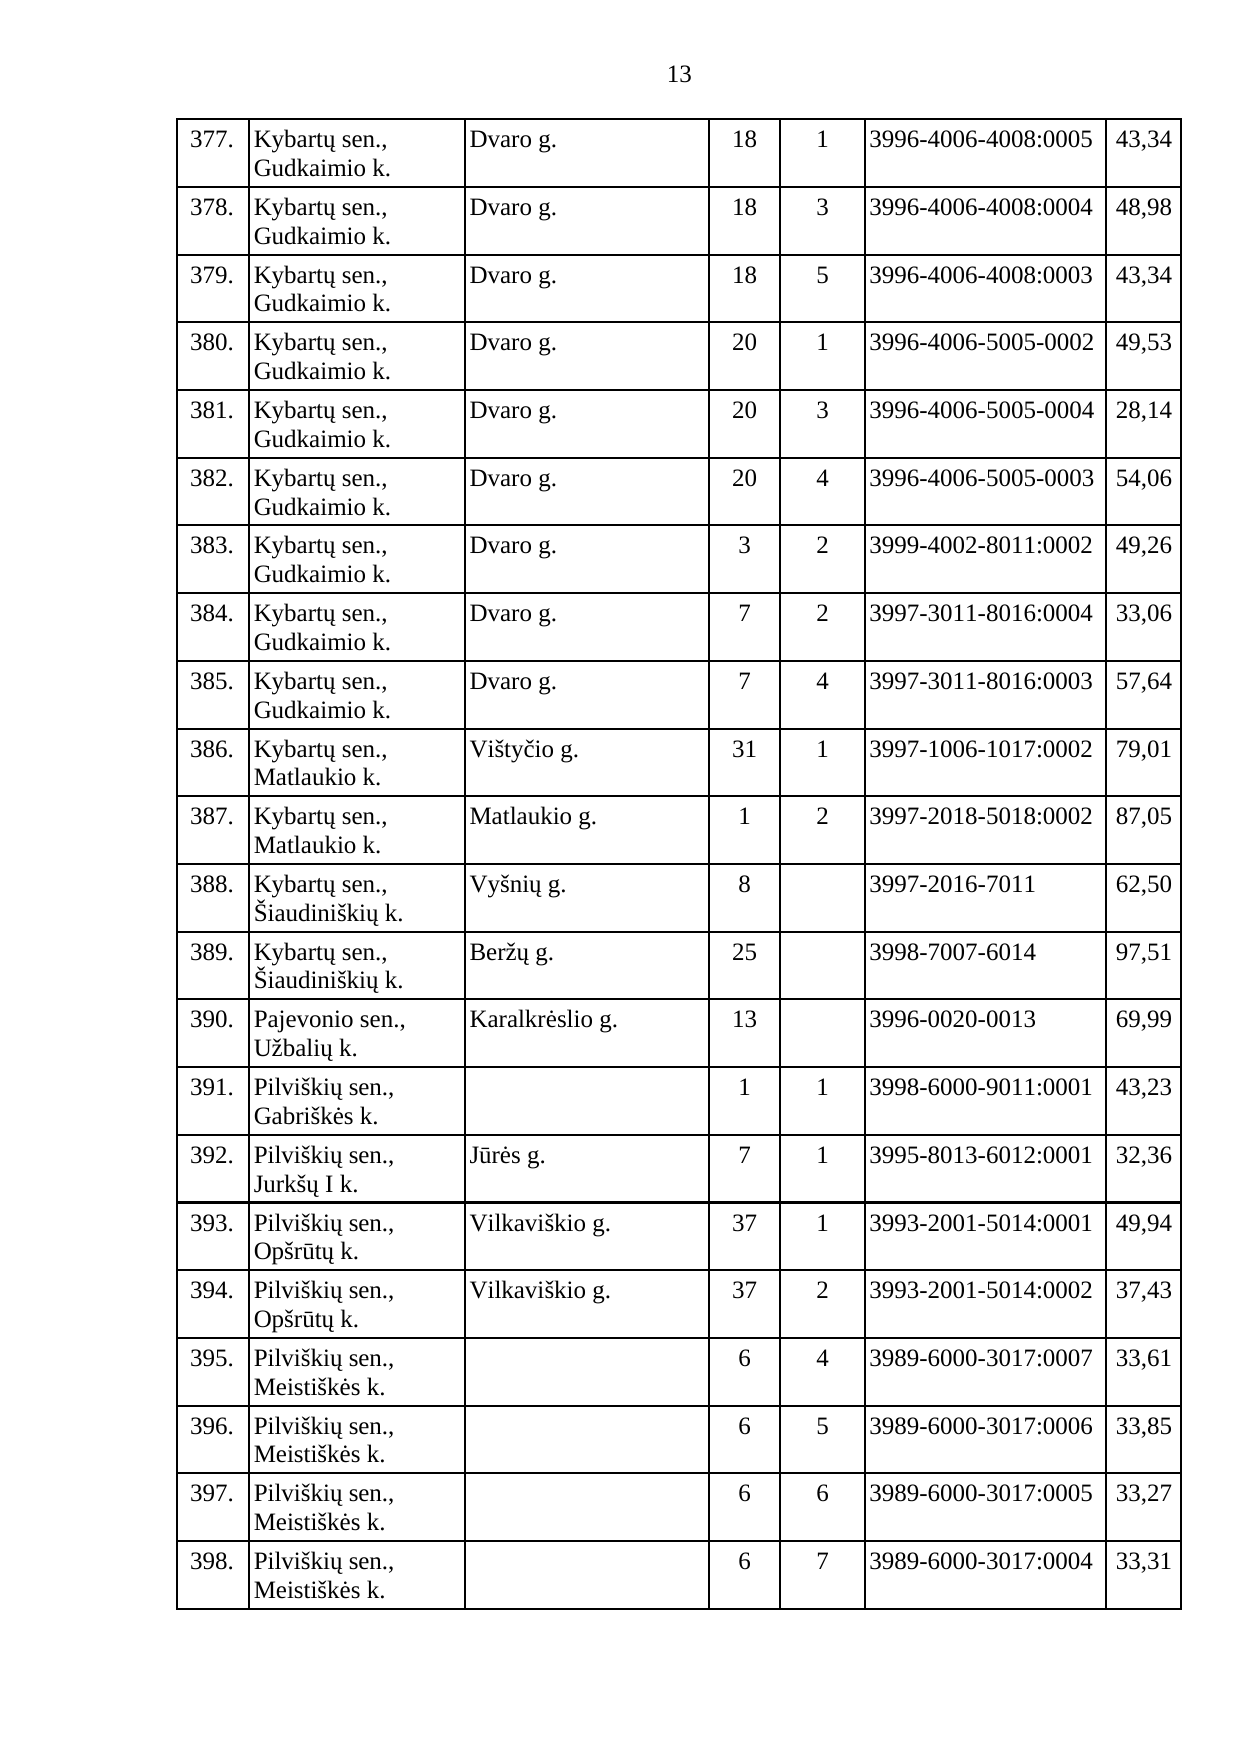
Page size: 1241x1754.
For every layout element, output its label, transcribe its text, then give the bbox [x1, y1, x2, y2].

table_cell 391. [178, 1068, 248, 1134]
table_cell 5 [781, 256, 864, 321]
table_cell 1 [781, 730, 864, 795]
table_cell 1 [781, 1136, 864, 1201]
table_cell Kybartų sen., Šiaudiniškių k. [250, 865, 464, 931]
table_cell 20 [710, 459, 779, 524]
table_cell 397. [178, 1474, 248, 1540]
table_cell Karalkrėslio g. [466, 1000, 708, 1066]
table_cell 385. [178, 662, 248, 727]
table_cell [781, 865, 864, 931]
table_cell 31 [710, 730, 779, 795]
table_cell 33,31 [1107, 1542, 1180, 1608]
table_cell 49,53 [1107, 323, 1180, 389]
table_cell [781, 1000, 864, 1066]
table_cell Dvaro g. [466, 391, 708, 457]
table_cell 6 [781, 1474, 864, 1540]
table_cell 389. [178, 933, 248, 998]
table_cell 3997-2016-7011 [866, 865, 1105, 931]
table_cell Dvaro g. [466, 526, 708, 592]
table_cell Vištyčio g. [466, 730, 708, 795]
table_cell 37 [710, 1204, 779, 1269]
table_cell [781, 933, 864, 998]
table_cell 3996-4006-4008:0003 [866, 256, 1105, 321]
table_cell 32,36 [1107, 1136, 1180, 1201]
table_cell 3 [781, 188, 864, 253]
table_cell 43,23 [1107, 1068, 1180, 1134]
table_cell 3998-7007-6014 [866, 933, 1105, 998]
table_cell Dvaro g. [466, 459, 708, 524]
table_cell 18 [710, 120, 779, 186]
table_cell Pilviškių sen., Meistiškės k. [250, 1474, 464, 1540]
table_cell Dvaro g. [466, 662, 708, 727]
table_cell 2 [781, 1271, 864, 1337]
table_cell Pajevonio sen., Užbalių k. [250, 1000, 464, 1066]
table_cell 48,98 [1107, 188, 1180, 253]
table_cell 3996-4006-4008:0005 [866, 120, 1105, 186]
table_cell Kybartų sen., Gudkaimio k. [250, 662, 464, 727]
table_cell 2 [781, 797, 864, 863]
table_cell Pilviškių sen., Gabriškės k. [250, 1068, 464, 1134]
table_cell Kybartų sen., Gudkaimio k. [250, 188, 464, 253]
table_cell Beržų g. [466, 933, 708, 998]
table_cell 3989-6000-3017:0006 [866, 1407, 1105, 1472]
table_cell 3989-6000-3017:0005 [866, 1474, 1105, 1540]
table_cell 49,94 [1107, 1204, 1180, 1269]
table_cell [466, 1407, 708, 1472]
table_cell 25 [710, 933, 779, 998]
table_cell 381. [178, 391, 248, 457]
table_cell 20 [710, 391, 779, 457]
table_cell Jūrės g. [466, 1136, 708, 1201]
table_cell 3996-0020-0013 [866, 1000, 1105, 1066]
table_cell 6 [710, 1407, 779, 1472]
table_cell 7 [710, 1136, 779, 1201]
table_cell 79,01 [1107, 730, 1180, 795]
table_cell 7 [781, 1542, 864, 1608]
table_cell 43,34 [1107, 120, 1180, 186]
table_cell 1 [710, 1068, 779, 1134]
table_cell 398. [178, 1542, 248, 1608]
table_cell Pilviškių sen., Meistiškės k. [250, 1407, 464, 1472]
table_cell Dvaro g. [466, 594, 708, 660]
table_cell 4 [781, 459, 864, 524]
table_cell 390. [178, 1000, 248, 1066]
table_cell Vyšnių g. [466, 865, 708, 931]
table_cell Pilviškių sen., Meistiškės k. [250, 1542, 464, 1608]
table_cell Kybartų sen., Matlaukio k. [250, 797, 464, 863]
table_cell Kybartų sen., Gudkaimio k. [250, 526, 464, 592]
table_cell 3993-2001-5014:0001 [866, 1204, 1105, 1269]
table_cell 33,85 [1107, 1407, 1180, 1472]
table_cell 57,64 [1107, 662, 1180, 727]
table_cell 3 [710, 526, 779, 592]
table_cell 386. [178, 730, 248, 795]
table_cell 7 [710, 662, 779, 727]
table_cell 54,06 [1107, 459, 1180, 524]
table_cell 3996-4006-5005-0004 [866, 391, 1105, 457]
table_cell 87,05 [1107, 797, 1180, 863]
table_cell Kybartų sen., Gudkaimio k. [250, 120, 464, 186]
table_cell 2 [781, 594, 864, 660]
table_cell 18 [710, 256, 779, 321]
table_cell 33,27 [1107, 1474, 1180, 1540]
table_cell 3996-4006-5005-0002 [866, 323, 1105, 389]
table_cell 395. [178, 1339, 248, 1404]
table_cell 18 [710, 188, 779, 253]
table_cell 4 [781, 1339, 864, 1404]
table_cell 20 [710, 323, 779, 389]
table_cell Kybartų sen., Matlaukio k. [250, 730, 464, 795]
table_cell 5 [781, 1407, 864, 1472]
table_cell Kybartų sen., Šiaudiniškių k. [250, 933, 464, 998]
table_cell 392. [178, 1136, 248, 1201]
table_cell 3999-4002-8011:0002 [866, 526, 1105, 592]
table_cell 97,51 [1107, 933, 1180, 998]
table_cell 49,26 [1107, 526, 1180, 592]
table_cell 382. [178, 459, 248, 524]
table_cell Dvaro g. [466, 323, 708, 389]
table_cell 396. [178, 1407, 248, 1472]
table_cell Kybartų sen., Gudkaimio k. [250, 323, 464, 389]
table_cell 4 [781, 662, 864, 727]
table_cell 3997-3011-8016:0003 [866, 662, 1105, 727]
table_cell [466, 1068, 708, 1134]
table_cell Matlaukio g. [466, 797, 708, 863]
table_cell 3997-3011-8016:0004 [866, 594, 1105, 660]
table_cell Pilviškių sen., Meistiškės k. [250, 1339, 464, 1404]
table_cell 3989-6000-3017:0004 [866, 1542, 1105, 1608]
table_cell 1 [781, 1204, 864, 1269]
table_cell 3998-6000-9011:0001 [866, 1068, 1105, 1134]
table_cell Dvaro g. [466, 256, 708, 321]
table_cell 3993-2001-5014:0002 [866, 1271, 1105, 1337]
table_cell 2 [781, 526, 864, 592]
table_cell 33,61 [1107, 1339, 1180, 1404]
table_cell [466, 1542, 708, 1608]
table_cell 394. [178, 1271, 248, 1337]
table_cell Pilviškių sen., Jurkšų I k. [250, 1136, 464, 1201]
table_cell 28,14 [1107, 391, 1180, 457]
table_cell 393. [178, 1204, 248, 1269]
table_cell 37,43 [1107, 1271, 1180, 1337]
table_cell 3997-1006-1017:0002 [866, 730, 1105, 795]
table_cell 1 [781, 323, 864, 389]
table_cell 62,50 [1107, 865, 1180, 931]
table_cell [466, 1474, 708, 1540]
table_cell Dvaro g. [466, 188, 708, 253]
table_cell 1 [710, 797, 779, 863]
table_cell 3997-2018-5018:0002 [866, 797, 1105, 863]
table_cell 384. [178, 594, 248, 660]
table_cell 3995-8013-6012:0001 [866, 1136, 1105, 1201]
table_cell Pilviškių sen., Opšrūtų k. [250, 1271, 464, 1337]
table_cell 388. [178, 865, 248, 931]
table_cell 13 [710, 1000, 779, 1066]
table_cell 379. [178, 256, 248, 321]
table_cell 43,34 [1107, 256, 1180, 321]
table_cell Vilkaviškio g. [466, 1271, 708, 1337]
table_cell 7 [710, 594, 779, 660]
table_cell Kybartų sen., Gudkaimio k. [250, 391, 464, 457]
table_cell 6 [710, 1542, 779, 1608]
table_cell [466, 1339, 708, 1404]
table_cell 69,99 [1107, 1000, 1180, 1066]
table_cell Kybartų sen., Gudkaimio k. [250, 256, 464, 321]
table_cell 1 [781, 120, 864, 186]
table_cell 6 [710, 1474, 779, 1540]
table_cell Kybartų sen., Gudkaimio k. [250, 594, 464, 660]
table_cell 33,06 [1107, 594, 1180, 660]
table_cell 3989-6000-3017:0007 [866, 1339, 1105, 1404]
table_cell 387. [178, 797, 248, 863]
table_cell Dvaro g. [466, 120, 708, 186]
table_cell Vilkaviškio g. [466, 1204, 708, 1269]
table_cell 378. [178, 188, 248, 253]
table_cell 8 [710, 865, 779, 931]
table_cell 6 [710, 1339, 779, 1404]
table_cell 3996-4006-5005-0003 [866, 459, 1105, 524]
table_cell 380. [178, 323, 248, 389]
table_cell 1 [781, 1068, 864, 1134]
table_cell Pilviškių sen., Opšrūtų k. [250, 1204, 464, 1269]
table_cell 3 [781, 391, 864, 457]
table_cell 37 [710, 1271, 779, 1337]
table_cell 383. [178, 526, 248, 592]
table_cell Kybartų sen., Gudkaimio k. [250, 459, 464, 524]
table_cell 3996-4006-4008:0004 [866, 188, 1105, 253]
table_cell 377. [178, 120, 248, 186]
